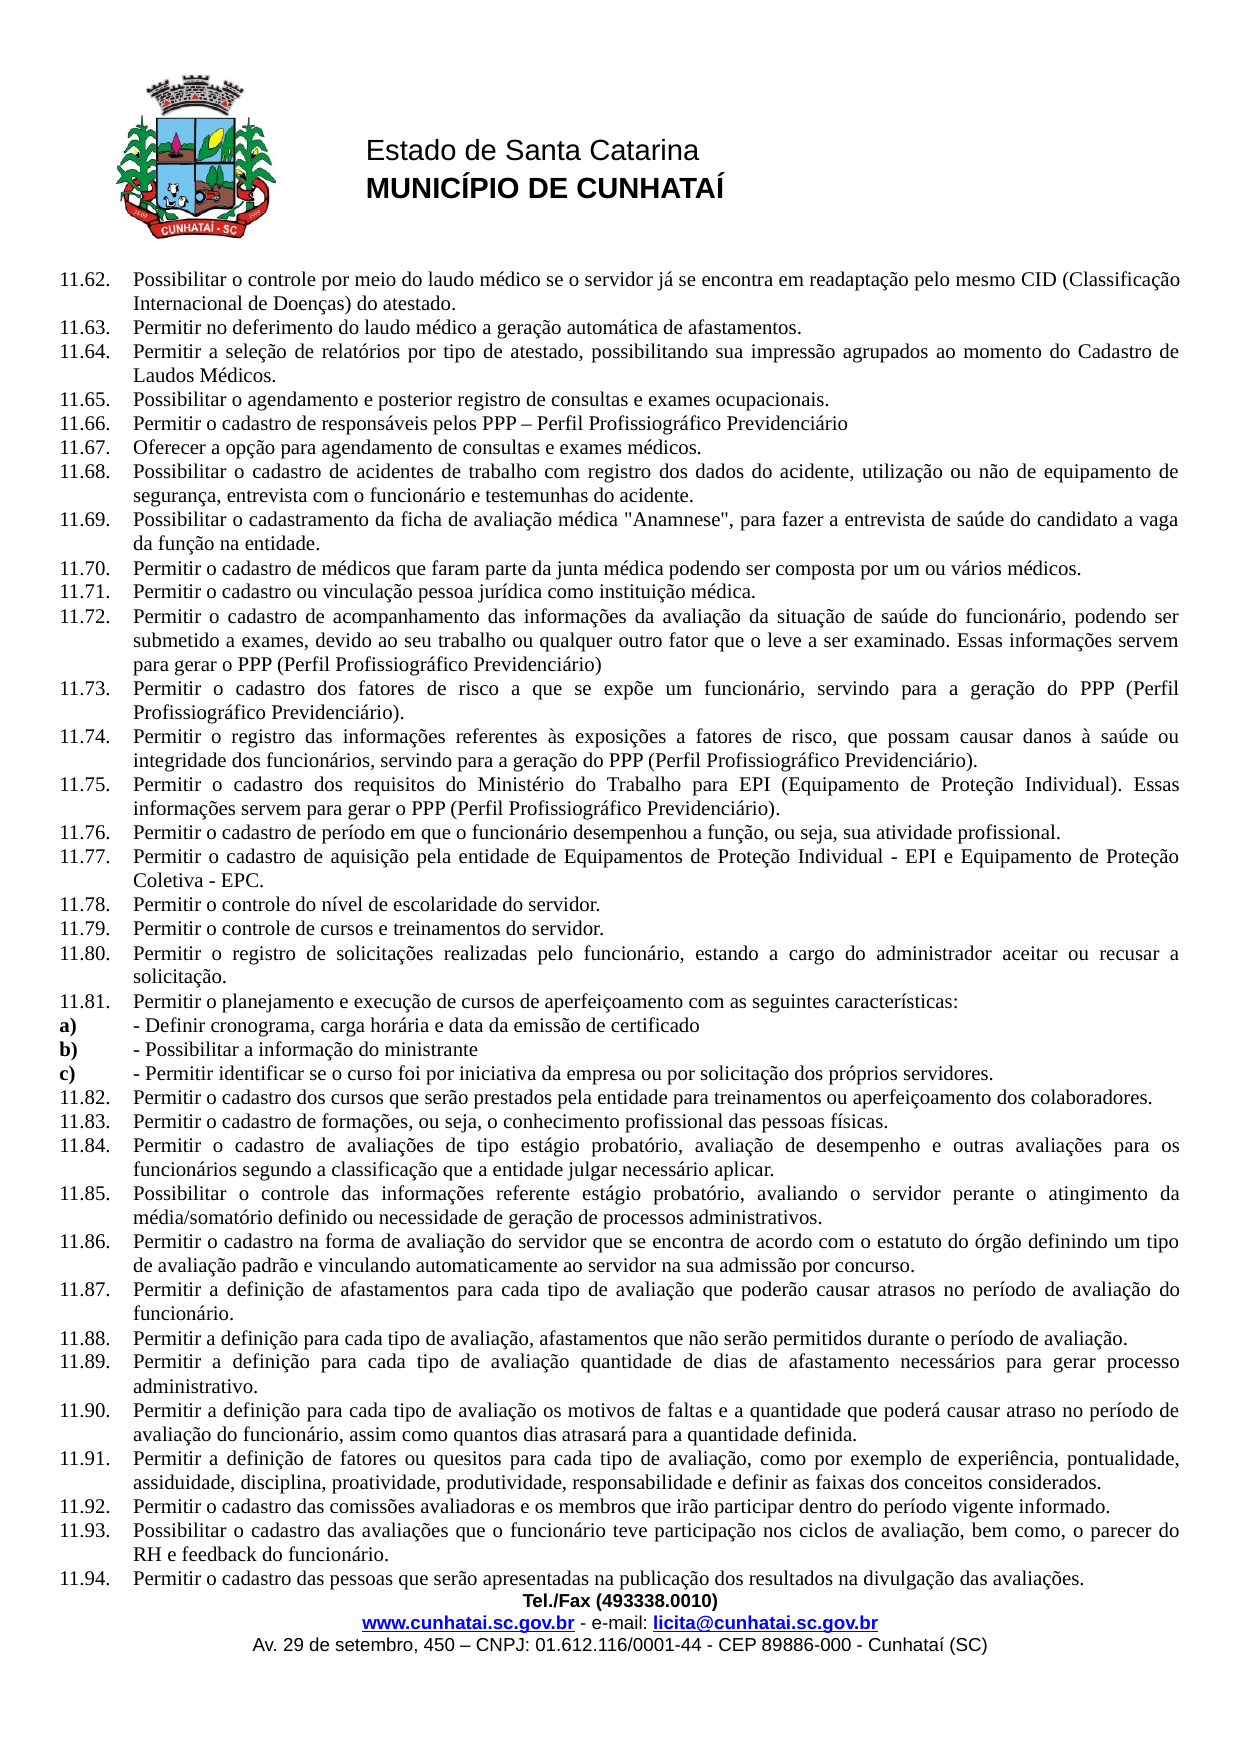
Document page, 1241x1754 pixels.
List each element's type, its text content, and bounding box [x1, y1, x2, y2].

list Permitir o controle do nível de escolaridade do servidor. [59, 892, 1181, 916]
list Permitir a definição de fatores ou quesitos para cada tipo de avaliação, como por exemplo de experiência, pontualidade, assiduidade, disciplina, proatividade, produtividade, responsabilidade e definir as faixas dos conceitos considerados. [59, 1446, 1181, 1494]
list - Definir cronograma, carga horária e data da emissão de certificado [59, 1013, 1181, 1037]
list Permitir o cadastro de aquisição pela entidade de Equipamentos de Proteção Individual - EPI e Equipamento de Proteção Coletiva - EPC. [59, 844, 1181, 892]
list Permitir o cadastro ou vinculação pessoa jurídica como instituição médica. [59, 579, 1181, 603]
list Permitir a definição para cada tipo de avaliação quantidade de dias de afastamento necessários para gerar processo administrativo. [59, 1349, 1181, 1398]
list Permitir o registro das informações referentes às exposições a fatores de risco, que possam causar danos à saúde ou integridade dos funcionários, servindo para a geração do PPP (Perfil Profissiográfico Previdenciário). [59, 724, 1181, 772]
list Possibilitar o cadastramento da ficha de avaliação médica "Anamnese", para fazer a entrevista de saúde do candidato a vaga da função na entidade. [59, 507, 1181, 555]
list Permitir o cadastro de acompanhamento das informações da avaliação da situação de saúde do funcionário, podendo ser submetido a exames, devido ao seu trabalho ou qualquer outro fator que o leve a ser examinado. Essas informações servem para gerar o PPP (Perfil Profissiográfico Previdenciário) [59, 603, 1181, 676]
list Permitir o cadastro das comissões avaliadoras e os membros que irão participar dentro do período vigente informado. [59, 1494, 1181, 1518]
list Possibilitar o agendamento e posterior registro de consultas e exames ocupacionais. [59, 387, 1181, 411]
list Permitir o cadastro de período em que o funcionário desempenhou a função, ou seja, sua atividade profissional. [59, 820, 1181, 844]
list Possibilitar o controle por meio do laudo médico se o servidor já se encontra em readaptação pelo mesmo CID (Classificação Internacional de Doenças) do atestado. [59, 267, 1181, 315]
list Possibilitar o controle das informações referente estágio probatório, avaliando o servidor perante o atingimento da média/somatório definido ou necessidade de geração de processos administrativos. [59, 1181, 1181, 1229]
list Permitir o cadastro das pessoas que serão apresentadas na publicação dos resultados na divulgação das avaliações. [59, 1566, 1181, 1590]
list Permitir o cadastro de avaliações de tipo estágio probatório, avaliação de desempenho e outras avaliações para os funcionários segundo a classificação que a entidade julgar necessário aplicar. [59, 1133, 1181, 1181]
list Permitir no deferimento do laudo médico a geração automática de afastamentos. [59, 315, 1181, 339]
list Permitir a seleção de relatórios por tipo de atestado, possibilitando sua impressão agrupados ao momento do Cadastro de Laudos Médicos. [59, 339, 1181, 387]
list Permitir o planejamento e execução de cursos de aperfeiçoamento com as seguintes características: [59, 988, 1181, 1013]
list Permitir o cadastro dos fatores de risco a que se expõe um funcionário, servindo para a geração do PPP (Perfil Profissiográfico Previdenciário). [59, 676, 1181, 724]
list Permitir o registro de solicitações realizadas pelo funcionário, estando a cargo do administrador aceitar ou recusar a solicitação. [59, 940, 1181, 988]
list Permitir o cadastro dos cursos que serão prestados pela entidade para treinamentos ou aperfeiçoamento dos colaboradores. [59, 1085, 1181, 1109]
list Possibilitar o cadastro das avaliações que o funcionário teve participação nos ciclos de avaliação, bem como, o parecer do RH e feedback do funcionário. [59, 1518, 1181, 1566]
list Permitir a definição para cada tipo de avaliação os motivos de faltas e a quantidade que poderá causar atraso no período de avaliação do funcionário, assim como quantos dias atrasará para a quantidade definida. [59, 1398, 1181, 1446]
list Permitir a definição para cada tipo de avaliação, afastamentos que não serão permitidos durante o período de avaliação. [59, 1325, 1181, 1349]
list Permitir o controle de cursos e treinamentos do servidor. [59, 916, 1181, 940]
list Permitir o cadastro na forma de avaliação do servidor que se encontra de acordo com o estatuto do órgão definindo um tipo de avaliação padrão e vinculando automaticamente ao servidor na sua admissão por concurso. [59, 1229, 1181, 1277]
list - Permitir identificar se o curso foi por iniciativa da empresa ou por solicitação dos próprios servidores. [59, 1061, 1181, 1085]
list Permitir o cadastro de responsáveis pelos PPP – Perfil Profissiográfico Previdenciário [59, 411, 1181, 435]
list Permitir o cadastro de formações, ou seja, o conhecimento profissional das pessoas físicas. [59, 1109, 1181, 1133]
list Permitir o cadastro dos requisitos do Ministério do Trabalho para EPI (Equipamento de Proteção Individual). Essas informações servem para gerar o PPP (Perfil Profissiográfico Previdenciário). [59, 772, 1181, 820]
list Permitir o cadastro de médicos que faram parte da junta médica podendo ser composta por um ou vários médicos. [59, 555, 1181, 579]
list Possibilitar o cadastro de acidentes de trabalho com registro dos dados do acidente, utilização ou não de equipamento de segurança, entrevista com o funcionário e testemunhas do acidente. [59, 459, 1181, 507]
list - Possibilitar a informação do ministrante [59, 1037, 1181, 1061]
list Permitir a definição de afastamentos para cada tipo de avaliação que poderão causar atrasos no período de avaliação do funcionário. [59, 1277, 1181, 1325]
list Oferecer a opção para agendamento de consultas e exames médicos. [59, 435, 1181, 459]
